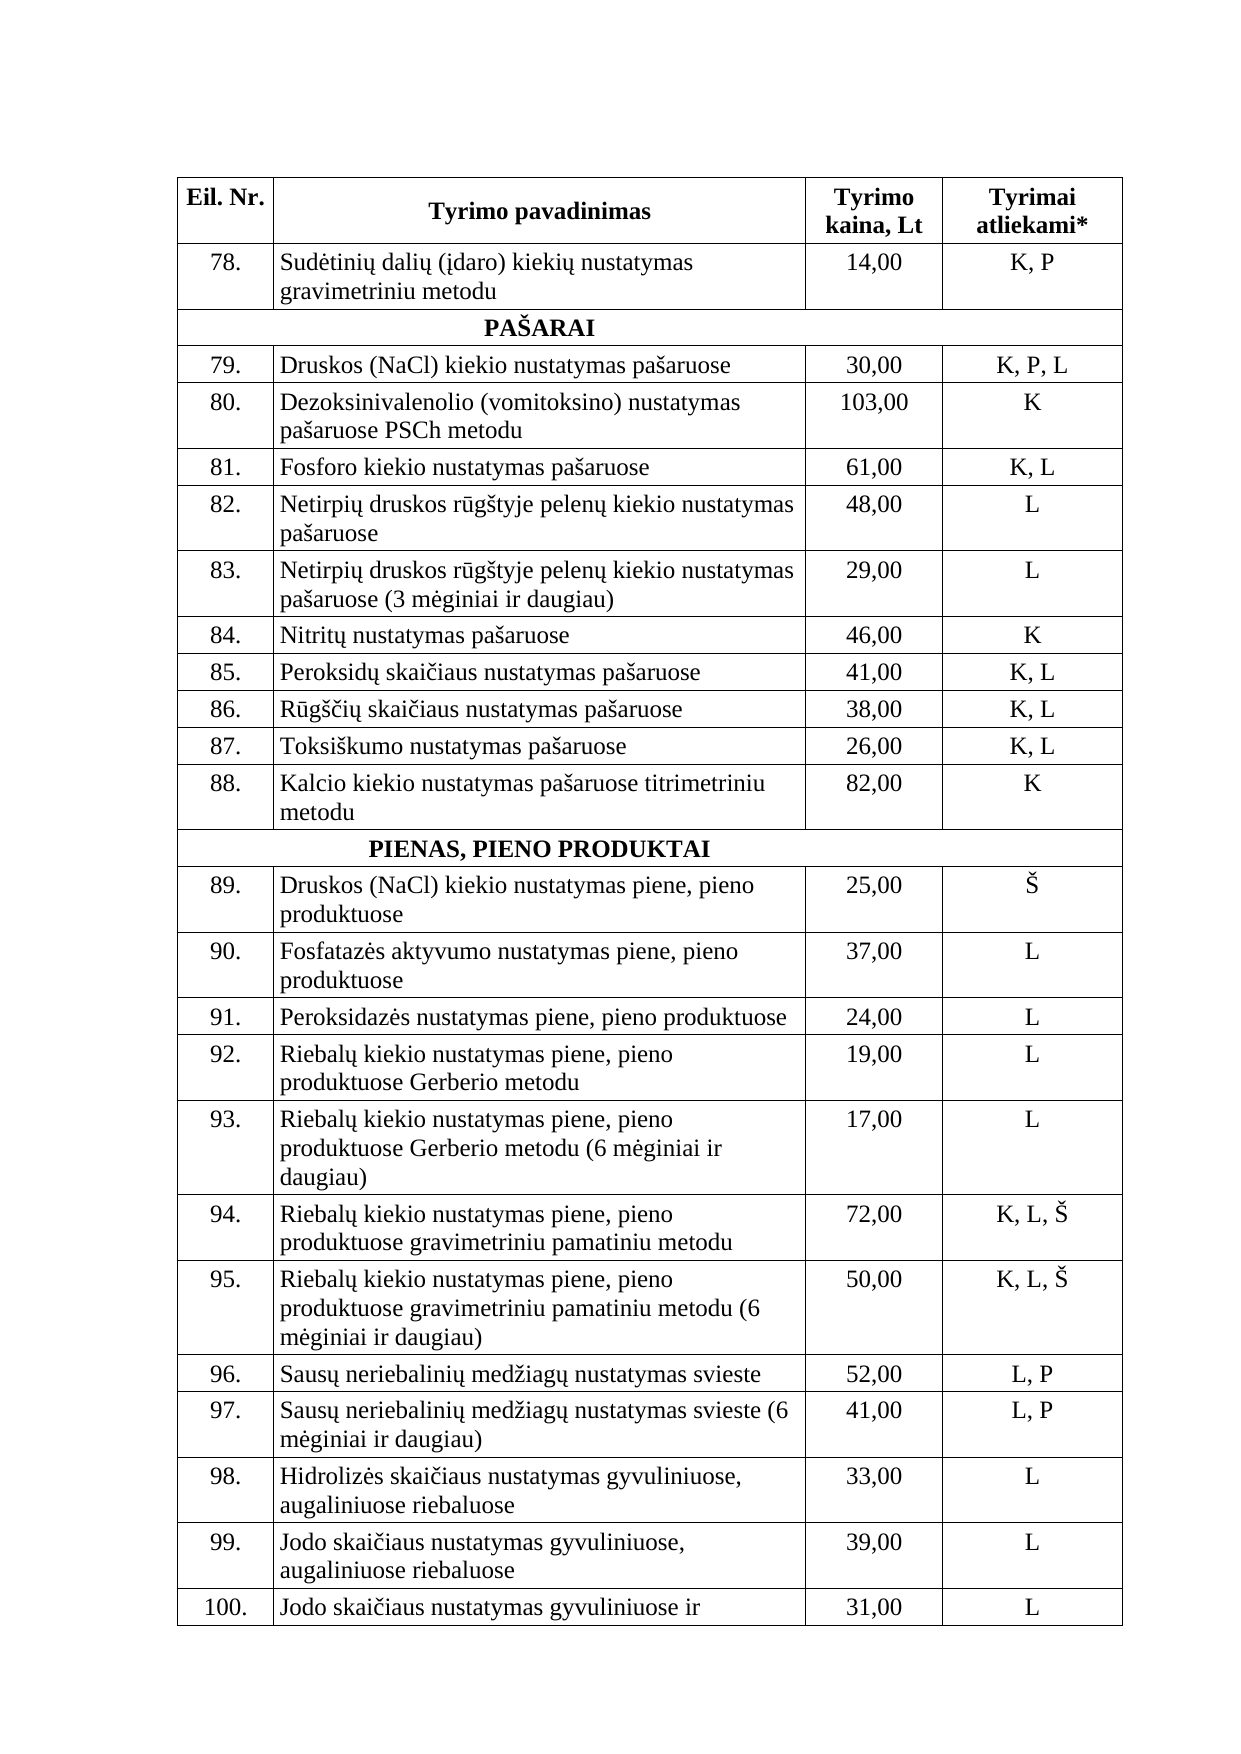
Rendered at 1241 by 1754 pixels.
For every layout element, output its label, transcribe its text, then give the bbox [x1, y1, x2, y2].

table_cell 94. [178, 1195, 273, 1260]
table_cell Riebalų kiekio nustatymas piene, pieno produktuose Gerberio metodu (6 mėginiai ir daugiau) [274, 1101, 805, 1194]
table_cell K, P, L [943, 346, 1122, 382]
table_cell 91. [178, 998, 273, 1034]
table_header Tyrimai atliekami* [943, 178, 1122, 243]
table_cell K, L [943, 691, 1122, 727]
table_cell Peroksidų skaičiaus nustatymas pašaruose [274, 654, 805, 690]
table_cell 97. [178, 1392, 273, 1457]
table_cell Netirpių druskos rūgštyje pelenų kiekio nustatymas pašaruose [274, 486, 805, 550]
table_cell L [943, 1458, 1122, 1522]
table_cell 88. [178, 765, 273, 829]
table_cell K, L, Š [943, 1261, 1122, 1354]
table_cell 80. [178, 383, 273, 448]
table_cell Hidrolizės skaičiaus nustatymas gyvuliniuose, augaliniuose riebaluose [274, 1458, 805, 1522]
table_cell 103,00 [806, 383, 942, 448]
table_cell 100. [178, 1589, 273, 1625]
table_header Tyrimo pavadinimas [274, 178, 805, 243]
table_cell Fosforo kiekio nustatymas pašaruose [274, 449, 805, 485]
table_cell 14,00 [806, 244, 942, 308]
table_cell Toksiškumo nustatymas pašaruose [274, 728, 805, 763]
table_cell [805, 310, 942, 345]
table_header Eil. Nr. [178, 178, 273, 243]
table_cell Jodo skaičiaus nustatymas gyvuliniuose ir [274, 1589, 805, 1625]
table_cell 72,00 [806, 1195, 942, 1260]
table_cell Jodo skaičiaus nustatymas gyvuliniuose, augaliniuose riebaluose [274, 1523, 805, 1588]
table_cell L [943, 551, 1122, 616]
table_cell Riebalų kiekio nustatymas piene, pieno produktuose gravimetriniu pamatiniu metodu (6 mėginiai ir daugiau) [274, 1261, 805, 1354]
table_cell 25,00 [806, 867, 942, 932]
table_cell K [943, 617, 1122, 653]
table_cell Sausų neriebalinių medžiagų nustatymas svieste [274, 1355, 805, 1391]
table_cell K, P [943, 244, 1122, 308]
table_cell 37,00 [806, 933, 942, 997]
table_cell Druskos (NaCl) kiekio nustatymas pašaruose [274, 346, 805, 382]
table_cell L, P [943, 1392, 1122, 1457]
table_cell 50,00 [806, 1261, 942, 1354]
table_cell [178, 310, 273, 345]
table_cell [178, 830, 273, 866]
table_cell 29,00 [806, 551, 942, 616]
table_cell [805, 830, 942, 866]
table_cell Riebalų kiekio nustatymas piene, pieno produktuose gravimetriniu pamatiniu metodu [274, 1195, 805, 1260]
table_cell [943, 830, 1122, 866]
table_cell Rūgščių skaičiaus nustatymas pašaruose [274, 691, 805, 727]
table_cell [943, 310, 1122, 345]
table_cell 33,00 [806, 1458, 942, 1522]
table_cell L [943, 1035, 1122, 1100]
table_cell K, L [943, 728, 1122, 763]
table_header Tyrimo kaina, Lt [806, 178, 942, 243]
table_cell L [943, 1523, 1122, 1588]
table_cell L [943, 933, 1122, 997]
table_cell L [943, 998, 1122, 1034]
table_cell 82,00 [806, 765, 942, 829]
table_cell 90. [178, 933, 273, 997]
table_cell Nitritų nustatymas pašaruose [274, 617, 805, 653]
table_cell 89. [178, 867, 273, 932]
table_cell 24,00 [806, 998, 942, 1034]
table_cell K, L [943, 449, 1122, 485]
table_cell 95. [178, 1261, 273, 1354]
table_cell 19,00 [806, 1035, 942, 1100]
table_cell Druskos (NaCl) kiekio nustatymas piene, pieno produktuose [274, 867, 805, 932]
table_cell 92. [178, 1035, 273, 1100]
table_cell 86. [178, 691, 273, 727]
table_cell 79. [178, 346, 273, 382]
table_cell 26,00 [806, 728, 942, 763]
table_cell 17,00 [806, 1101, 942, 1194]
table_cell Kalcio kiekio nustatymas pašaruose titrimetriniu metodu [274, 765, 805, 829]
table_cell K [943, 765, 1122, 829]
table_cell 39,00 [806, 1523, 942, 1588]
table_cell Dezoksinivalenolio (vomitoksino) nustatymas pašaruose PSCh metodu [274, 383, 805, 448]
table_cell Netirpių druskos rūgštyje pelenų kiekio nustatymas pašaruose (3 mėginiai ir daugiau) [274, 551, 805, 616]
table_cell 52,00 [806, 1355, 942, 1391]
table_cell 41,00 [806, 1392, 942, 1457]
table_cell Sudėtinių dalių (įdaro) kiekių nustatymas gravimetriniu metodu [274, 244, 805, 308]
table_cell Peroksidazės nustatymas piene, pieno produktuose [274, 998, 805, 1034]
table_cell L [943, 1589, 1122, 1625]
table_cell 98. [178, 1458, 273, 1522]
table_cell PAŠARAI [274, 310, 805, 345]
table_cell K, L, Š [943, 1195, 1122, 1260]
table_cell 41,00 [806, 654, 942, 690]
table_cell Pienas, pieno produktai [274, 830, 805, 866]
table_cell K [943, 383, 1122, 448]
table_cell L [943, 486, 1122, 550]
table_cell 31,00 [806, 1589, 942, 1625]
table_cell 78. [178, 244, 273, 308]
table_cell Sausų neriebalinių medžiagų nustatymas svieste (6 mėginiai ir daugiau) [274, 1392, 805, 1457]
table_cell Fosfatazės aktyvumo nustatymas piene, pieno produktuose [274, 933, 805, 997]
table_cell 46,00 [806, 617, 942, 653]
table_cell 82. [178, 486, 273, 550]
table_cell 93. [178, 1101, 273, 1194]
table_cell 30,00 [806, 346, 942, 382]
table_cell 96. [178, 1355, 273, 1391]
table_cell Riebalų kiekio nustatymas piene, pieno produktuose Gerberio metodu [274, 1035, 805, 1100]
table_cell 99. [178, 1523, 273, 1588]
table_cell 81. [178, 449, 273, 485]
table_cell 38,00 [806, 691, 942, 727]
table_cell L [943, 1101, 1122, 1194]
table_cell 85. [178, 654, 273, 690]
table_cell 87. [178, 728, 273, 763]
table_cell L, P [943, 1355, 1122, 1391]
table_cell Š [943, 867, 1122, 932]
table_cell 48,00 [806, 486, 942, 550]
table_cell 61,00 [806, 449, 942, 485]
table_cell 83. [178, 551, 273, 616]
table_cell 84. [178, 617, 273, 653]
table_cell K, L [943, 654, 1122, 690]
